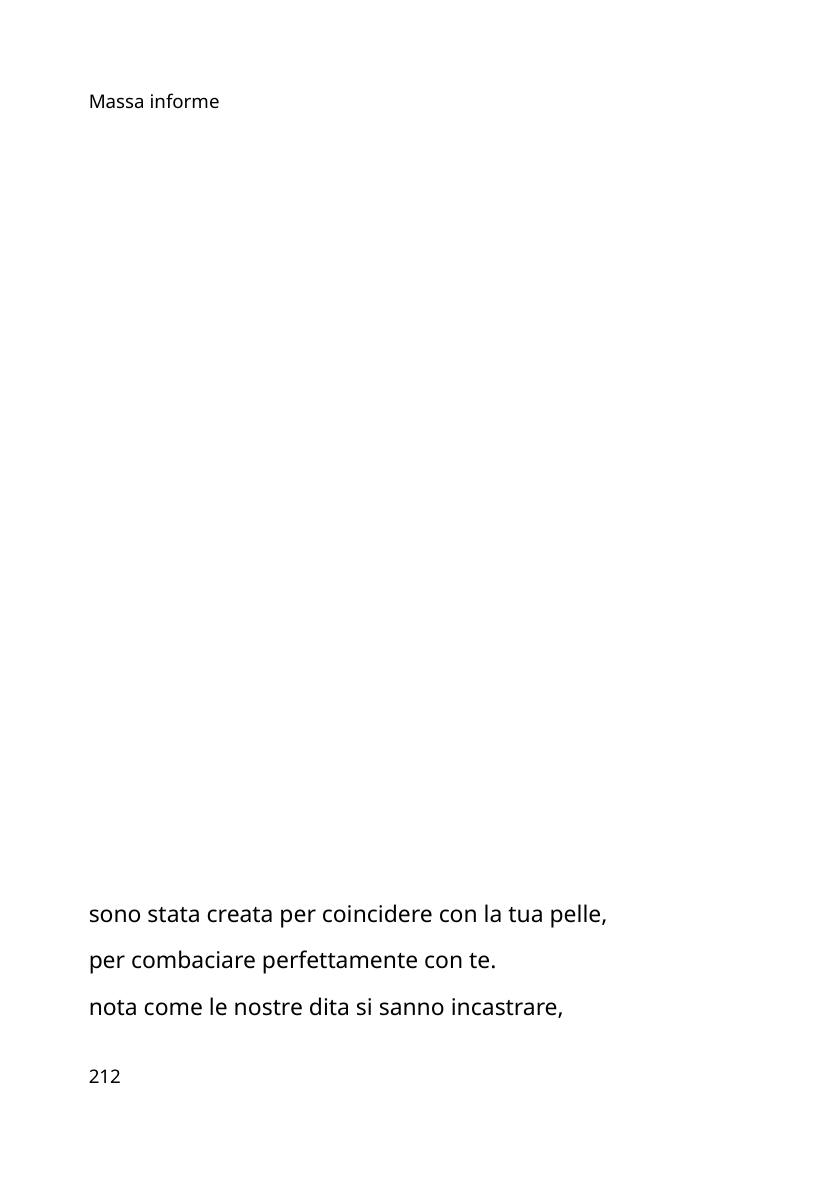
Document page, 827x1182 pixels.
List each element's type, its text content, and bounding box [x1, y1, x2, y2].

text nota come le nostre dita si sanno incastrare, [88, 991, 738, 1022]
text sono stata creata per coincidere con la tua pelle, [88, 897, 738, 929]
text per combaciare perfettamente con te. [88, 944, 738, 976]
